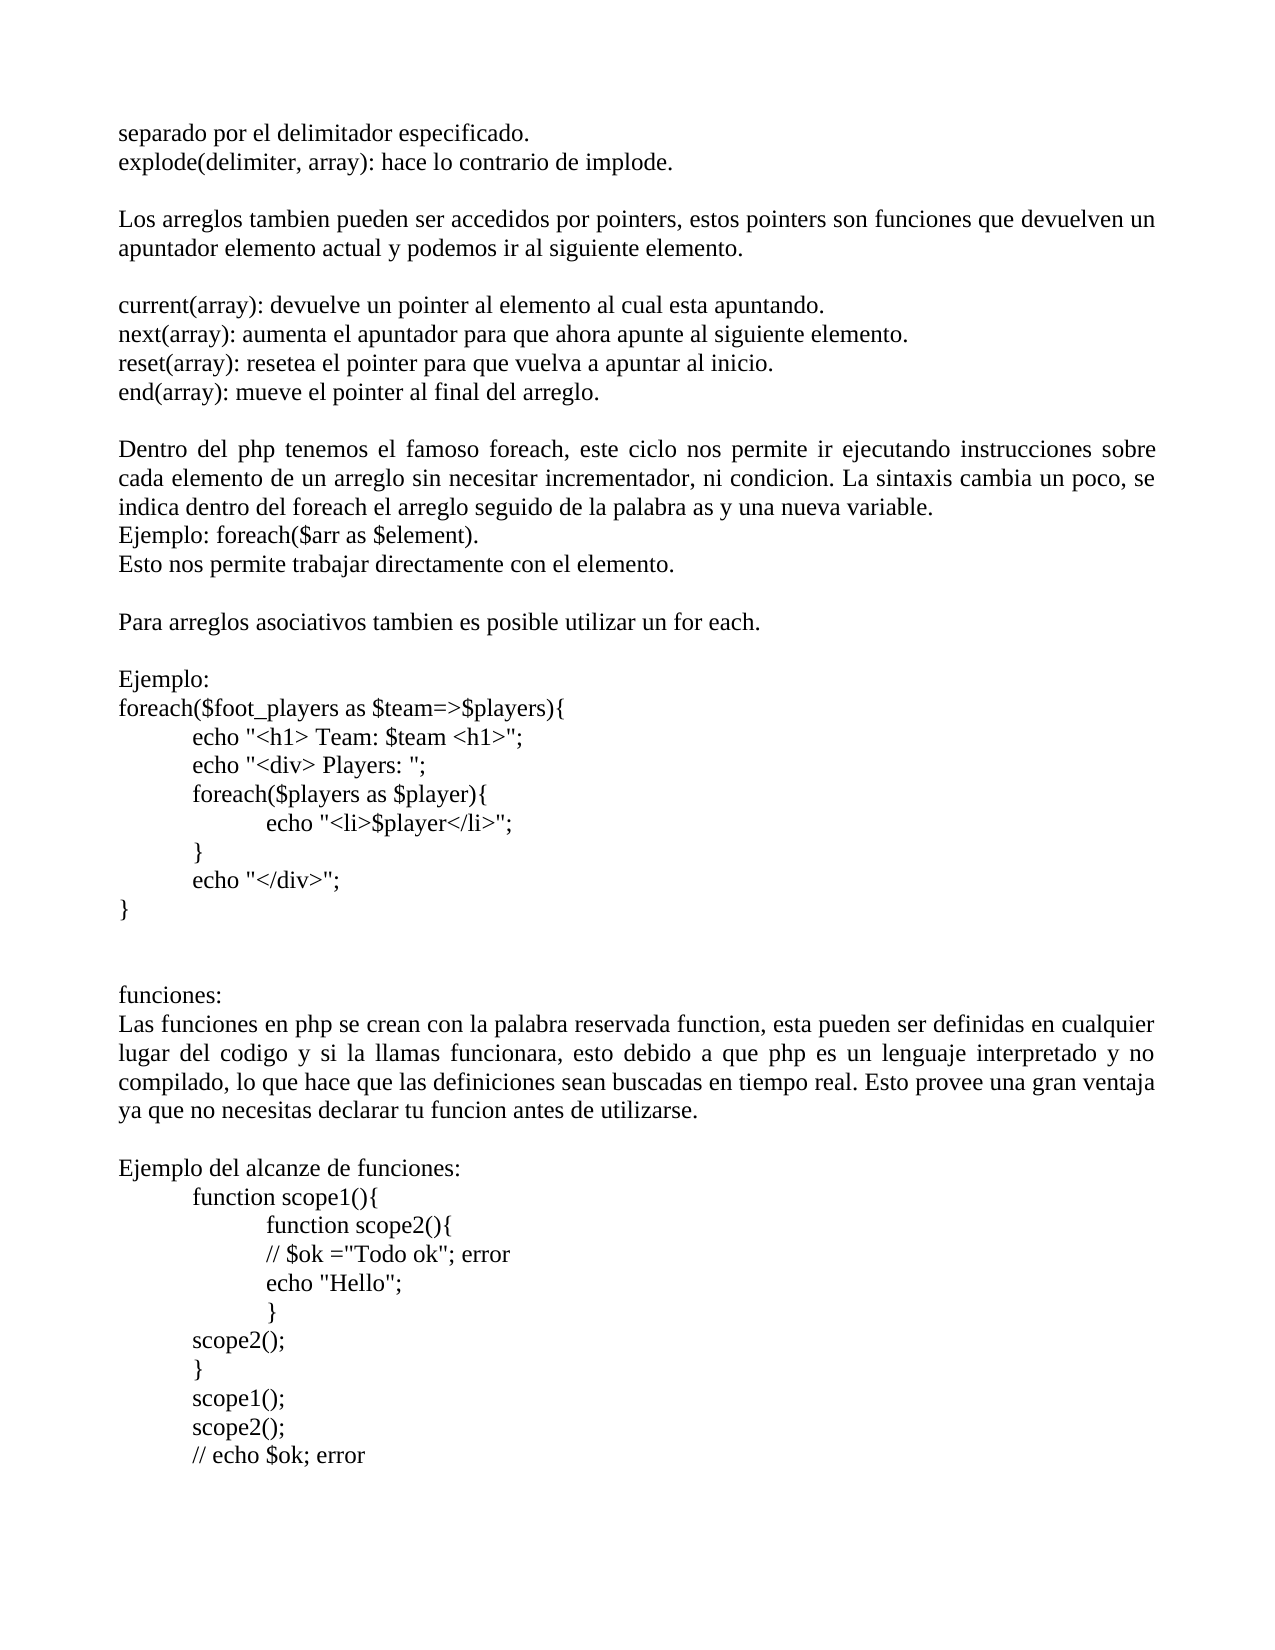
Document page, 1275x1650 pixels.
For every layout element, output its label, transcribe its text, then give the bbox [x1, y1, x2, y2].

text function scope2(){ [118, 1211, 1157, 1239]
text scope2(); [118, 1412, 1157, 1441]
text } [118, 837, 1157, 866]
text Las funciones en php se crean con la palabra reservada function, esta pueden ser definidas en cualquier lugar del codigo y si la llamas funcionara, esto debido a que php es un lenguaje interpretado y no compilado, lo que hace que las definiciones sean buscadas en tiempo real. Esto provee una gran ventaja ya que no necesitas declarar tu funcion antes de utilizarse. [118, 1009, 1157, 1124]
text end(array): mueve el pointer al final del arreglo. [118, 377, 1157, 406]
text next(array): aumenta el apuntador para que ahora apunte al siguiente elemento. [118, 319, 1157, 348]
text foreach($foot_players as $team=>$players){ [118, 693, 1157, 722]
text } [118, 894, 1157, 923]
text Los arreglos tambien pueden ser accedidos por pointers, estos pointers son funciones que devuelven un apuntador elemento actual y podemos ir al siguiente elemento. [118, 204, 1157, 262]
text explode(delimiter, array): hace lo contrario de implode. [118, 147, 1157, 176]
text Ejemplo del alcanze de funciones: [118, 1153, 1157, 1182]
text foreach($players as $player){ [118, 779, 1157, 808]
text reset(array): resetea el pointer para que vuelva a apuntar al inicio. [118, 348, 1157, 377]
text echo "<li>$player</li>"; [118, 808, 1157, 837]
text // echo $ok; error [118, 1441, 1157, 1469]
text scope2(); [118, 1326, 1157, 1354]
text funciones: [118, 981, 1157, 1009]
text function scope1(){ [118, 1182, 1157, 1211]
text Dentro del php tenemos el famoso foreach, este ciclo nos permite ir ejecutando instrucciones sobre cada elemento de un arreglo sin necesitar incrementador, ni condicion. La sintaxis cambia un poco, se indica dentro del foreach el arreglo seguido de la palabra as y una nueva variable. [118, 434, 1157, 521]
text Para arreglos asociativos tambien es posible utilizar un for each. [118, 607, 1157, 636]
text Esto nos permite trabajar directamente con el elemento. [118, 549, 1157, 578]
text current(array): devuelve un pointer al elemento al cual esta apuntando. [118, 291, 1157, 319]
text Ejemplo: foreach($arr as $element). [118, 521, 1157, 549]
text echo "<h1> Team: $team <h1>"; [118, 722, 1157, 751]
text scope1(); [118, 1383, 1157, 1412]
text echo "Hello"; [118, 1268, 1157, 1297]
text } [118, 1297, 1157, 1326]
text echo "<div> Players: "; [118, 751, 1157, 779]
text } [118, 1354, 1157, 1383]
text Ejemplo: [118, 664, 1157, 693]
text echo "</div>"; [118, 866, 1157, 894]
text // $ok ="Todo ok"; error [118, 1239, 1157, 1268]
text separado por el delimitador especificado. [118, 118, 1157, 147]
